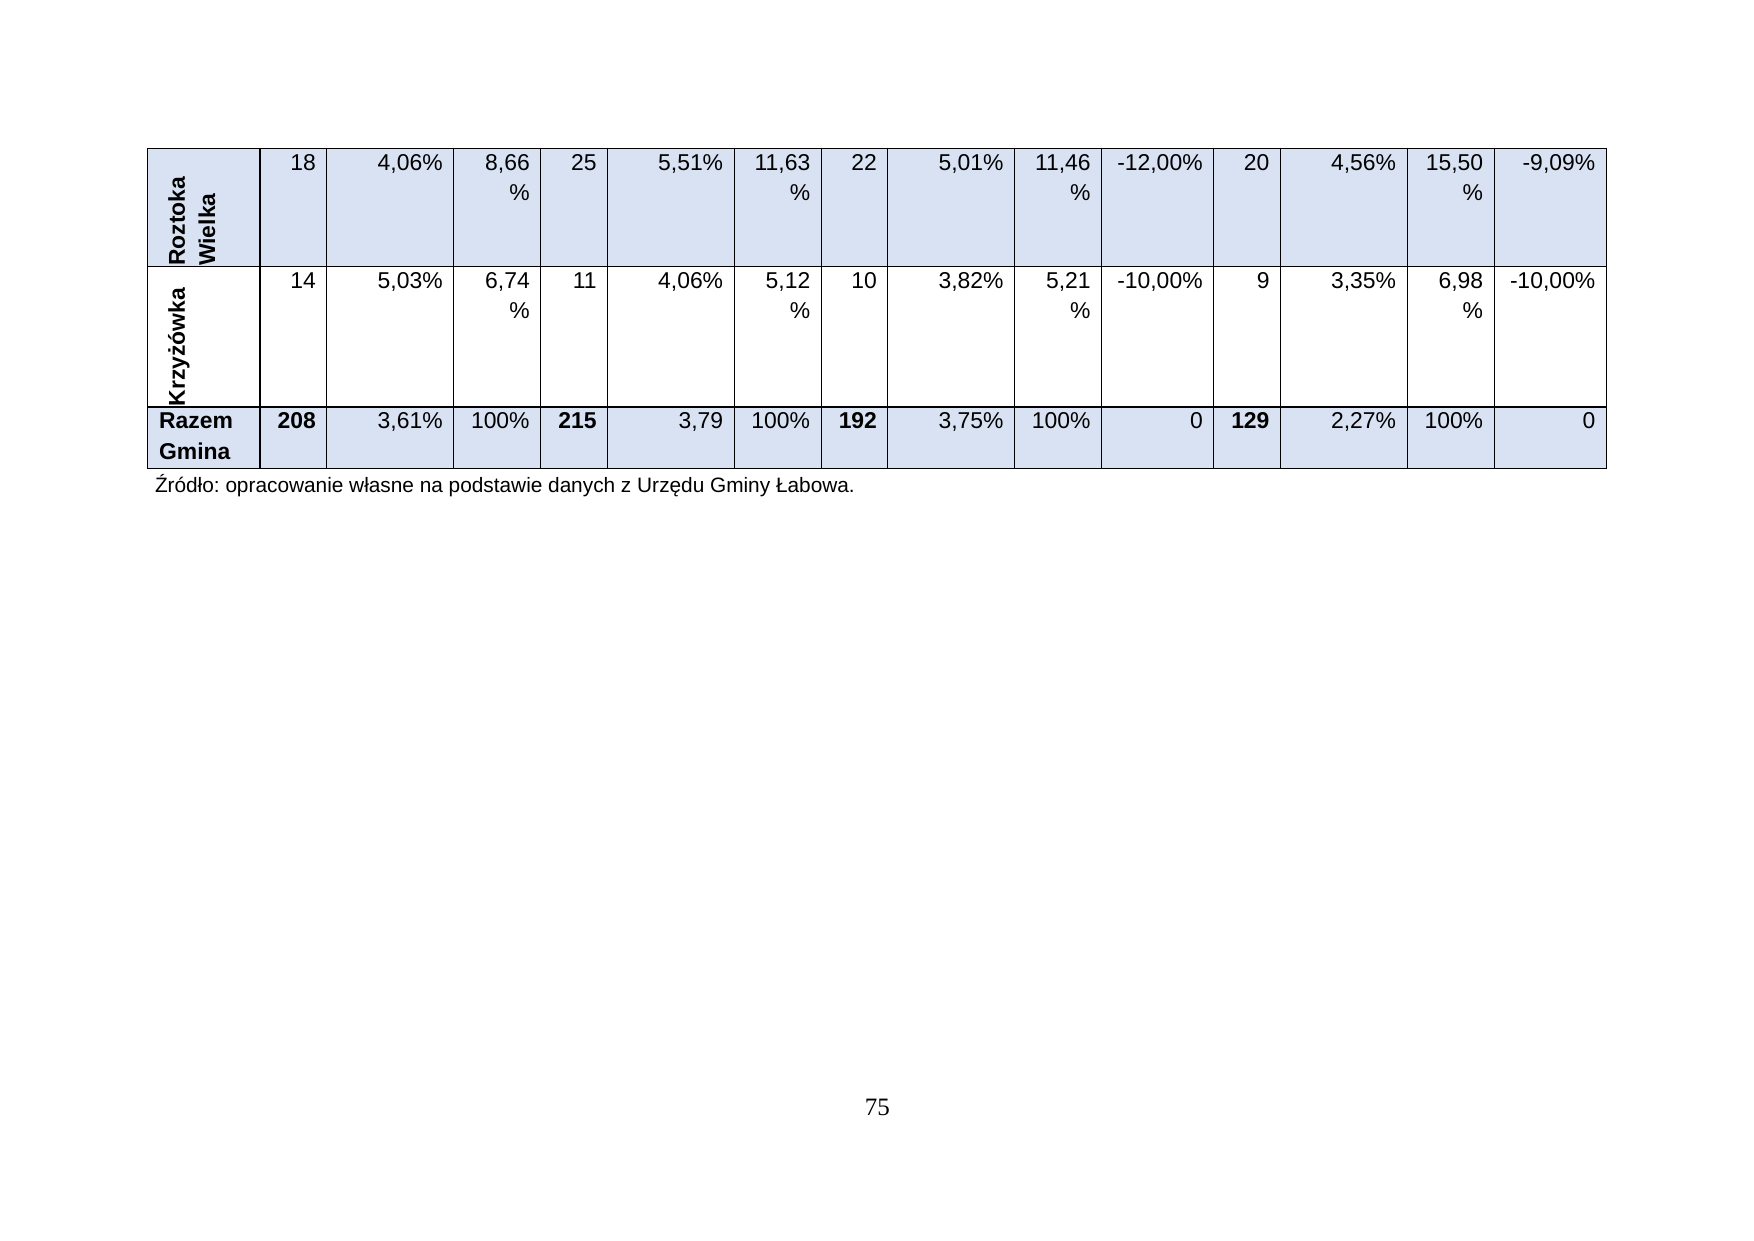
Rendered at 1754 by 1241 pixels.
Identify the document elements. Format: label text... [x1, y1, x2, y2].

table_cell 25 [541, 149, 607, 266]
table_cell 4,06% [327, 149, 453, 266]
table_cell 129 [1214, 408, 1280, 468]
table_cell 14 [261, 267, 326, 406]
table_cell -10,00% [1495, 267, 1606, 406]
table_cell 5,51% [608, 149, 734, 266]
table_cell Razem Gmina [148, 408, 259, 468]
table_cell 0 [1495, 408, 1606, 468]
table_cell 192 [822, 408, 887, 468]
table_cell 11 [541, 267, 607, 406]
table_cell Roztoka Wielka [148, 149, 259, 266]
table_cell 208 [261, 408, 326, 468]
table_cell 6,74% [454, 267, 540, 406]
table_cell -12,00% [1102, 149, 1213, 266]
table_cell 100% [454, 408, 540, 468]
table_cell -10,00% [1102, 267, 1213, 406]
table_cell 215 [541, 408, 607, 468]
table_cell 3,75% [888, 408, 1014, 468]
table_cell 100% [1408, 408, 1494, 468]
table_cell 3,35% [1281, 267, 1407, 406]
table_cell 100% [1015, 408, 1101, 468]
table_cell 5,01% [888, 149, 1014, 266]
table_cell 10 [822, 267, 887, 406]
table_cell 4,56% [1281, 149, 1407, 266]
table_cell Krzyżówka [148, 267, 259, 406]
table_cell 3,79 [608, 408, 734, 468]
table_cell 5,12% [735, 267, 821, 406]
table_cell 2,27% [1281, 408, 1407, 468]
text Źródło: opracowanie własne na podstawie danych z Urzędu Gminy Łabowa. [148, 469, 1606, 498]
table_cell 9 [1214, 267, 1280, 406]
table_cell 20 [1214, 149, 1280, 266]
table_cell 11,46% [1015, 149, 1101, 266]
table_cell -9,09% [1495, 149, 1606, 266]
table_cell 15,50% [1408, 149, 1494, 266]
table_cell 3,82% [888, 267, 1014, 406]
table_cell 0 [1102, 408, 1213, 468]
table_cell 11,63% [735, 149, 821, 266]
table_cell 6,98% [1408, 267, 1494, 406]
table_cell 3,61% [327, 408, 453, 468]
table_cell 5,03% [327, 267, 453, 406]
table_cell 22 [822, 149, 887, 266]
table_cell 5,21% [1015, 267, 1101, 406]
table_cell 100% [735, 408, 821, 468]
table_cell 4,06% [608, 267, 734, 406]
table_cell 18 [261, 149, 326, 266]
table_cell 8,66% [454, 149, 540, 266]
